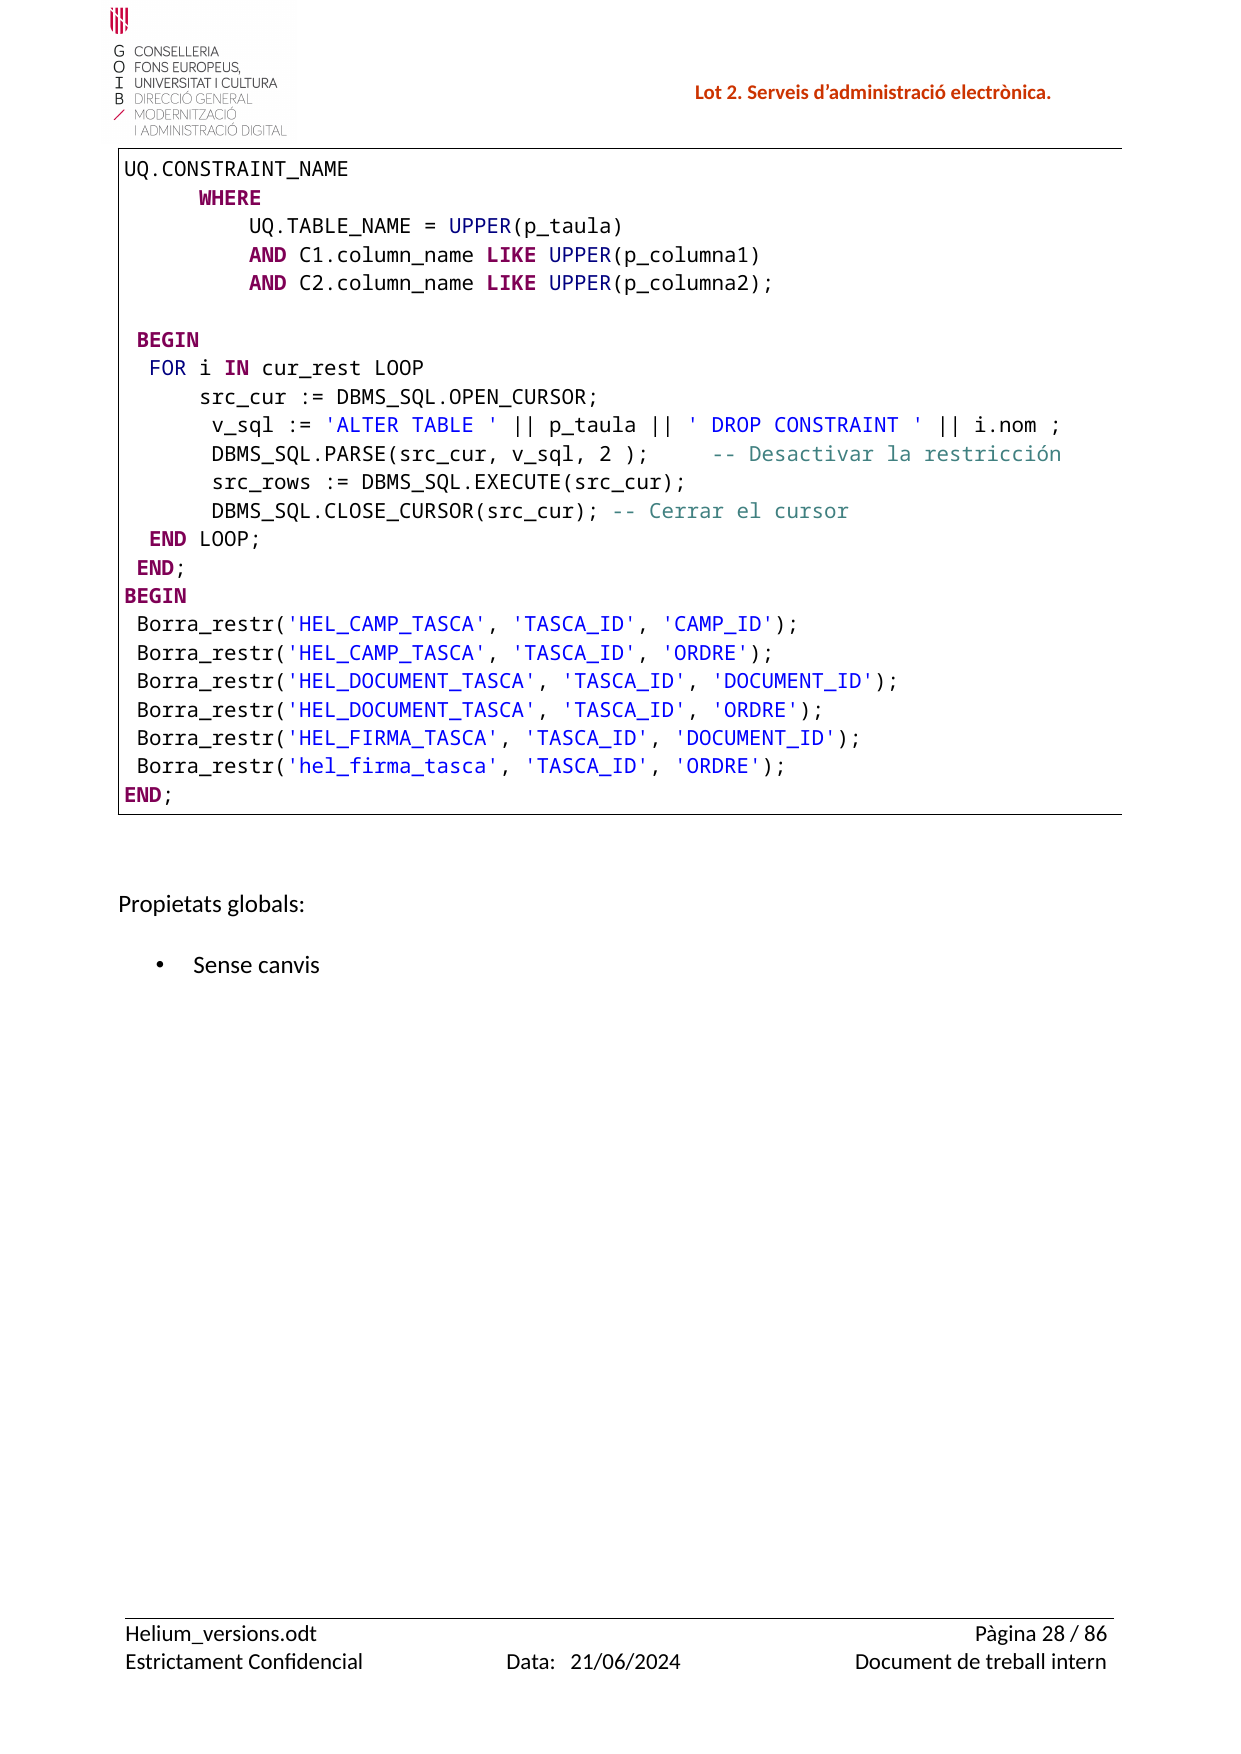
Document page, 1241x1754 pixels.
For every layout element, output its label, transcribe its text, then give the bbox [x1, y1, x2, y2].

table_header UQ.CONSTRAINT_NAME WHERE UQ.TABLE_NAME = UPPER(p_taula) AND C1.column_name LIKE UPPER(p_columna1) AND C2.column_name LIKE UPPER(p_columna2); BEGIN FOR i IN cur_rest LOOP src_cur := DBMS_SQL.OPEN_CURSOR; v_sql := 'ALTER TABLE ' || p_taula || ' DROP CONSTRAINT ' || i.nom ; DBMS_SQL.PARSE(src_cur, v_sql, 2 ); -- Desactivar la restricción src_rows := DBMS_SQL.EXECUTE(src_cur); DBMS_SQL.CLOSE_CURSOR(src_cur); -- Cerrar el cursor END LOOP; END; BEGIN Borra_restr('HEL_CAMP_TASCA', 'TASCA_ID', 'CAMP_ID'); Borra_restr('HEL_CAMP_TASCA', 'TASCA_ID', 'ORDRE'); Borra_restr('HEL_DOCUMENT_TASCA', 'TASCA_ID', 'DOCUMENT_ID'); Borra_restr('HEL_DOCUMENT_TASCA', 'TASCA_ID', 'ORDRE'); Borra_restr('HEL_FIRMA_TASCA', 'TASCA_ID', 'DOCUMENT_ID'); Borra_restr('hel_firma_tasca', 'TASCA_ID', 'ORDRE'); END; [119, 149, 1122, 814]
list Sense canvis [156, 949, 1122, 980]
picture [100, 0, 297, 144]
text Propietats globals: [118, 888, 1122, 919]
